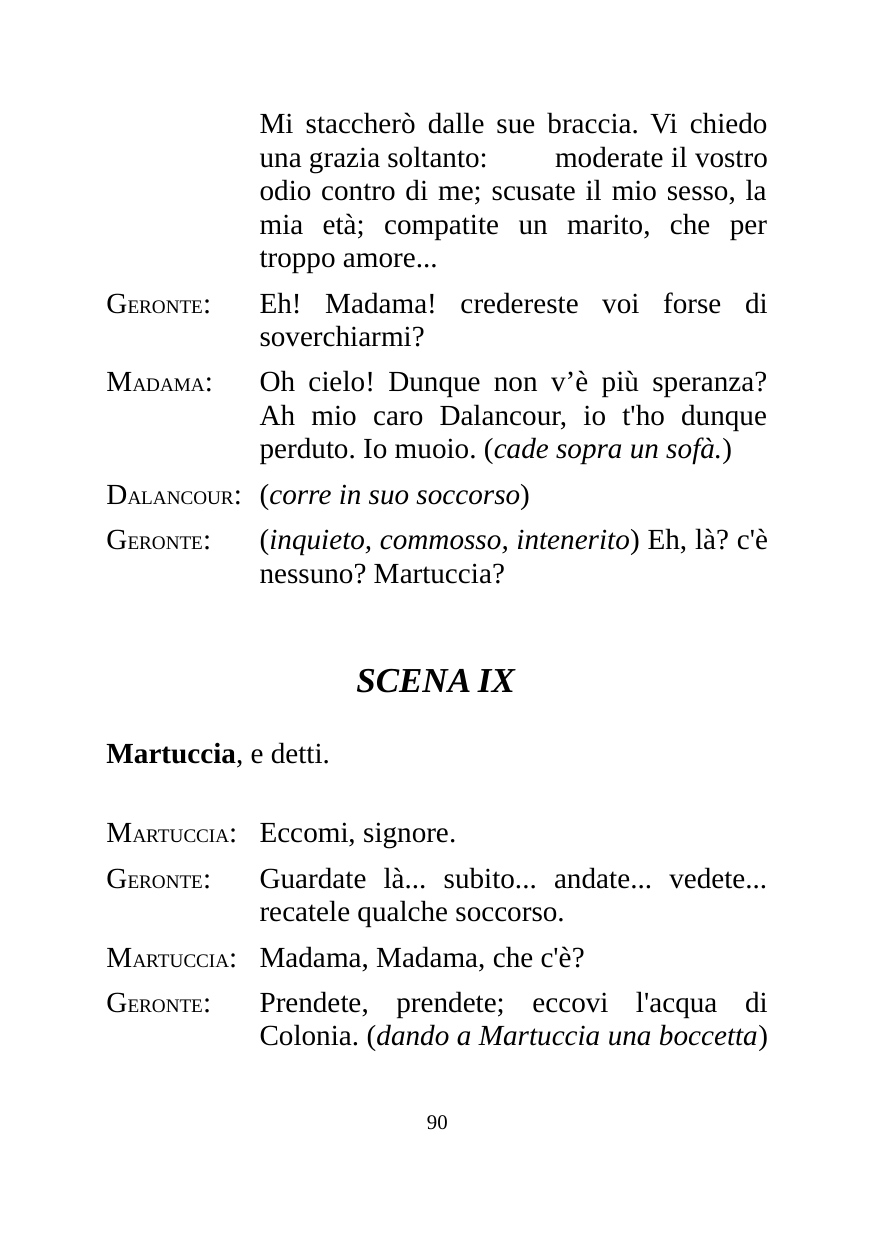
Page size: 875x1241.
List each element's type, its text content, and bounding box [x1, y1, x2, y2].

text Martuccia: Eccomi, signore. [106, 816, 768, 849]
text Martuccia, e detti. [106, 736, 768, 769]
text Geronte: Guardate là... subito... andate... vedete... recatele qualche soccorso. [106, 861, 768, 928]
text Geronte: (inquieto, commosso, intenerito) Eh, là? c'è nessuno? Martuccia? [106, 522, 768, 589]
text Dalancour: (corre in suo soccorso) [106, 477, 768, 511]
text Madama: Oh cielo! Dunque non v’è più speranza? Ah mio caro Dalancour, io t'ho dunque perduto. Io muoio. (cade sopra un sofà.) [106, 364, 768, 465]
text Martuccia: Madama, Madama, che c'è? [106, 940, 768, 973]
subtitle SCENA IX [106, 660, 768, 701]
text Geronte: Eh! Madama! credereste voi forse di soverchiarmi? [106, 286, 768, 353]
text Mi staccherò dalle sue braccia. Vi chiedo una grazia soltanto: moderate il vostro odio contro di me; scusate il mio sesso, la mia età; compatite un marito, che per troppo amore... [106, 106, 768, 274]
text Geronte: Prendete, prendete; eccovi l'acqua di Colonia. (dando a Martuccia una boccetta) [106, 985, 768, 1052]
